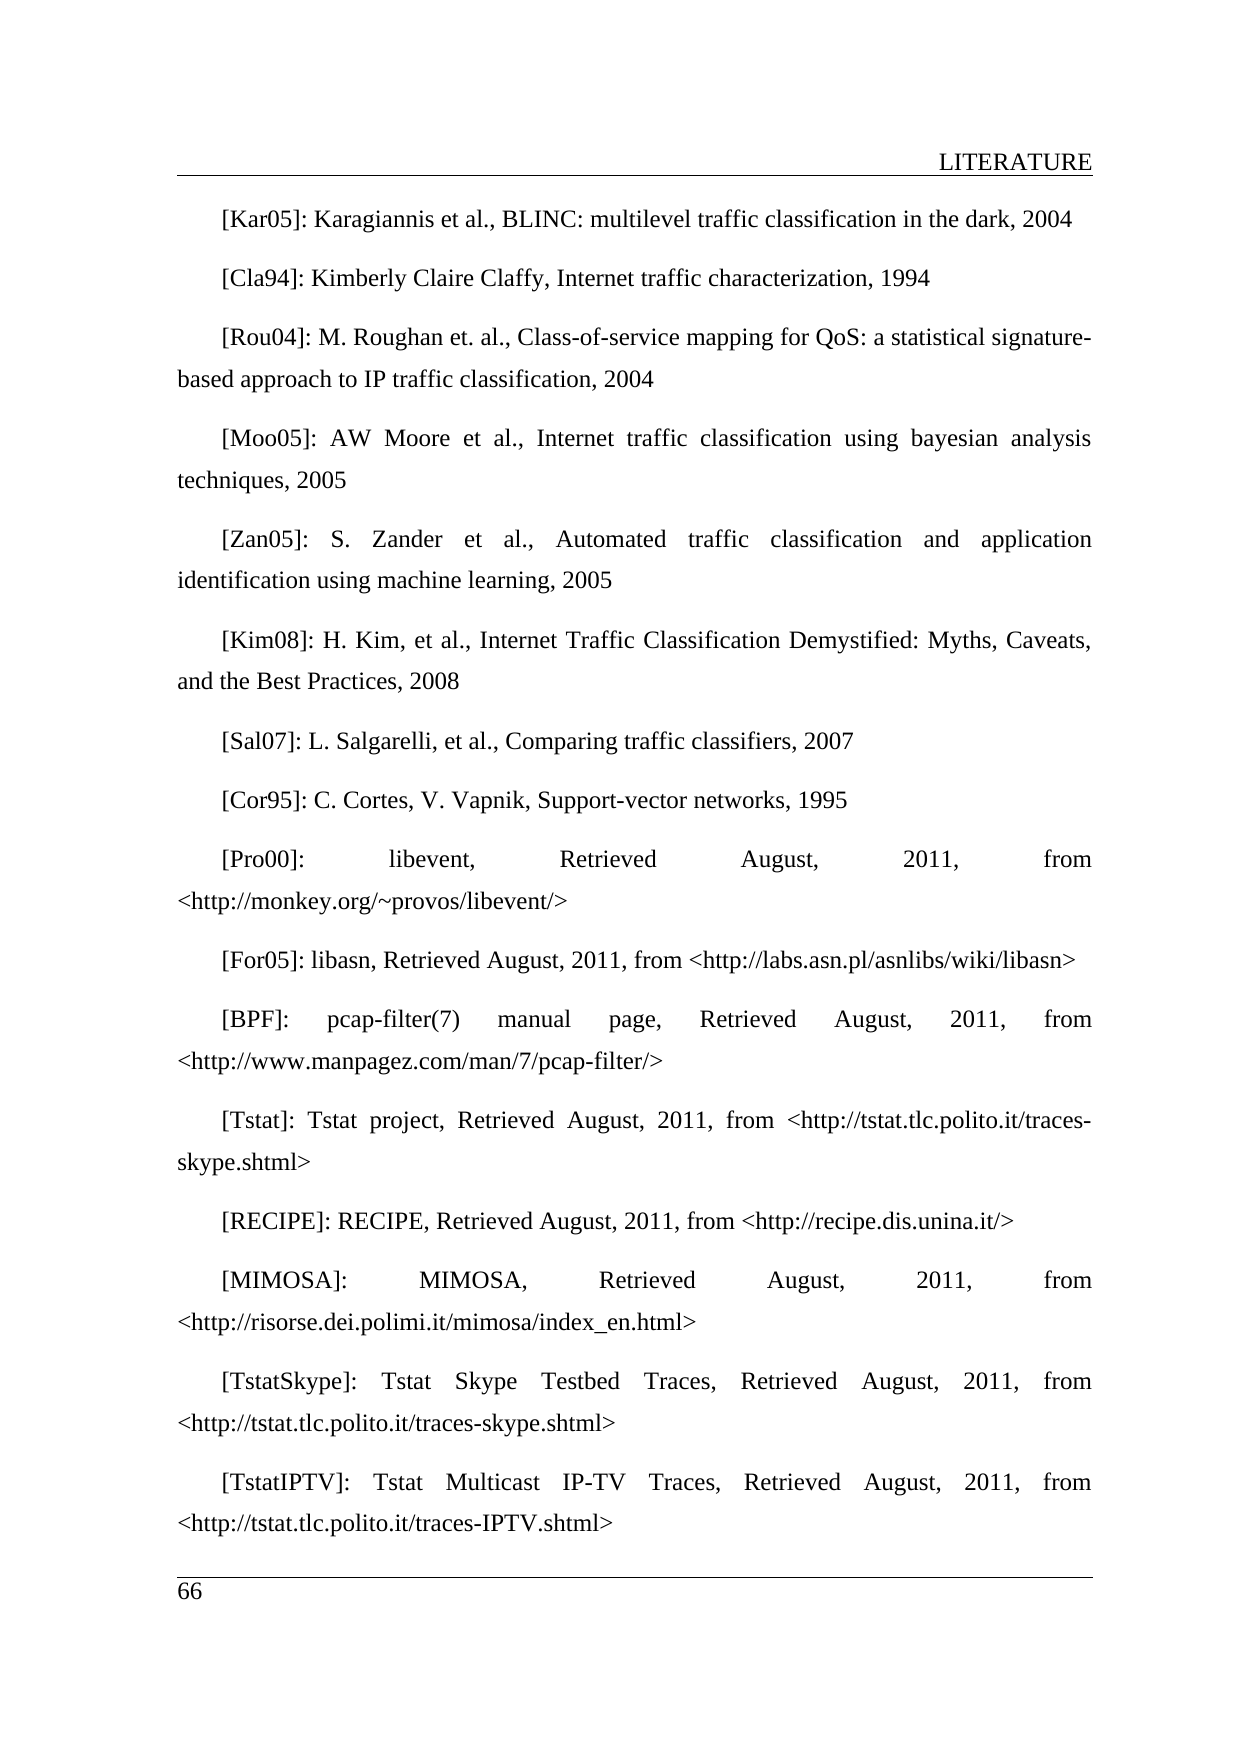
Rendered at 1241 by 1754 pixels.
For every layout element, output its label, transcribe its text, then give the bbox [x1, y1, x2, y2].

text [TstatSkype]: Tstat Skype Testbed Traces, Retrieved August, 2011, from <http://tstat.tlc.polito.it/traces-skype.shtml> [177, 1367, 1093, 1436]
text [For05]: libasn, Retrieved August, 2011, from <http://labs.asn.pl/asnlibs/wiki/libasn> [177, 946, 1093, 974]
text [RECIPE]: RECIPE, Retrieved August, 2011, from <http://recipe.dis.unina.it/> [177, 1207, 1093, 1235]
text [TstatIPTV]: Tstat Multicast IP-TV Traces, Retrieved August, 2011, from <http://tstat.tlc.polito.it/traces-IPTV.shtml> [177, 1468, 1093, 1537]
text [Tstat]: Tstat project, Retrieved August, 2011, from <http://tstat.tlc.polito.it/traces-skype.shtml> [177, 1106, 1093, 1176]
text [Pro00]: libevent, Retrieved August, 2011, from <http://monkey.org/~provos/libevent/> [177, 845, 1093, 914]
text [MIMOSA]: MIMOSA, Retrieved August, 2011, from <http://risorse.dei.polimi.it/mimosa/index_en.html> [177, 1266, 1093, 1336]
text [BPF]: pcap-filter(7) manual page, Retrieved August, 2011, from <http://www.manpagez.com/man/7/pcap-filter/> [177, 1005, 1093, 1075]
text [Cla94]: Kimberly Claire Claffy, Internet traffic characterization, 1994 [177, 264, 1093, 292]
text [Kar05]: Karagiannis et al., BLINC: multilevel traffic classification in the dark, 2004 [177, 205, 1093, 233]
text [Cor95]: C. Cortes, V. Vapnik, Support-vector networks, 1995 [177, 786, 1093, 814]
text [Kim08]: H. Kim, et al., Internet Traffic Classification Demystified: Myths, Caveats, and the Best Practices, 2008 [177, 626, 1093, 695]
text [Moo05]: AW Moore et al., Internet traffic classification using bayesian analysis techniques, 2005 [177, 424, 1093, 493]
text [Sal07]: L. Salgarelli, et al., Comparing traffic classifiers, 2007 [177, 727, 1093, 754]
text [Rou04]: M. Roughan et. al., Class-of-service mapping for QoS: a statistical signature-based approach to IP traffic classification, 2004 [177, 323, 1093, 393]
text [Zan05]: S. Zander et al., Automated traffic classification and application identification using machine learning, 2005 [177, 525, 1093, 594]
